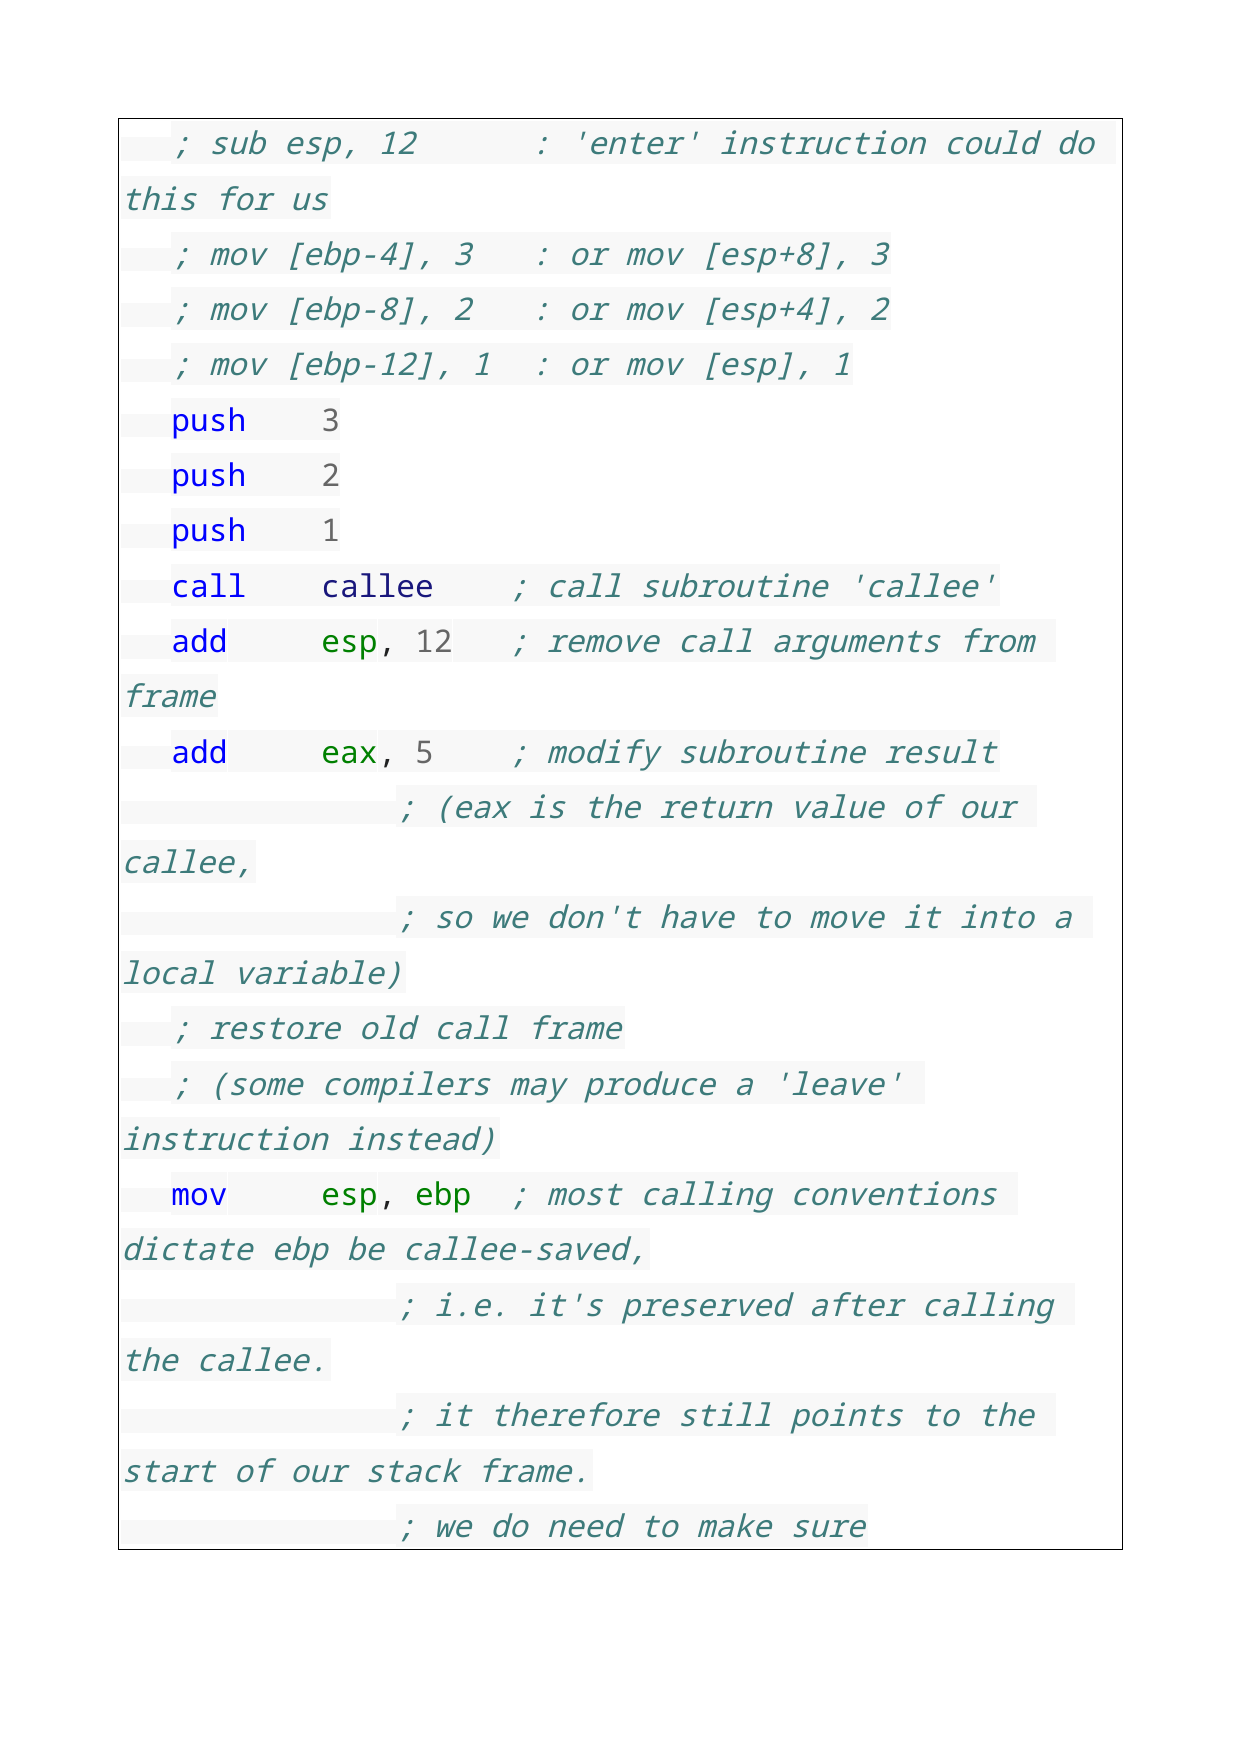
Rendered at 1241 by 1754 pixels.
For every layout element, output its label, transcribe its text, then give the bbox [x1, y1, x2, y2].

text ; we do need to make sure [119, 1501, 1122, 1549]
text ; mov [ebp-12], 1 : or mov [esp], 1 [119, 339, 1122, 385]
text ; sub esp, 12 : 'enter' instruction could do this for us [119, 119, 1122, 219]
text ; i.e. it's preserved after calling the callee. [119, 1280, 1122, 1381]
text ; (some compilers may produce a 'leave' instruction instead) [119, 1058, 1122, 1159]
text push 1 [119, 505, 1122, 551]
text ; (eax is the return value of our callee, [119, 782, 1122, 883]
text ; it therefore still points to the start of our stack frame. [119, 1390, 1122, 1491]
text add eax, 5 ; modify subroutine result [119, 727, 1122, 772]
text ; restore old call frame [119, 1003, 1122, 1049]
text add esp, 12 ; remove call arguments from frame [119, 616, 1122, 717]
text push 2 [119, 450, 1122, 496]
text ; mov [ebp-8], 2 : or mov [esp+4], 2 [119, 284, 1122, 330]
text push 3 [119, 395, 1122, 440]
text mov esp, ebp ; most calling conventions dictate ebp be callee-saved, [119, 1169, 1122, 1270]
text ; so we don't have to move it into a local variable) [119, 892, 1122, 993]
text call callee ; call subroutine 'callee' [119, 561, 1122, 606]
text ; mov [ebp-4], 3 : or mov [esp+8], 3 [119, 229, 1122, 274]
